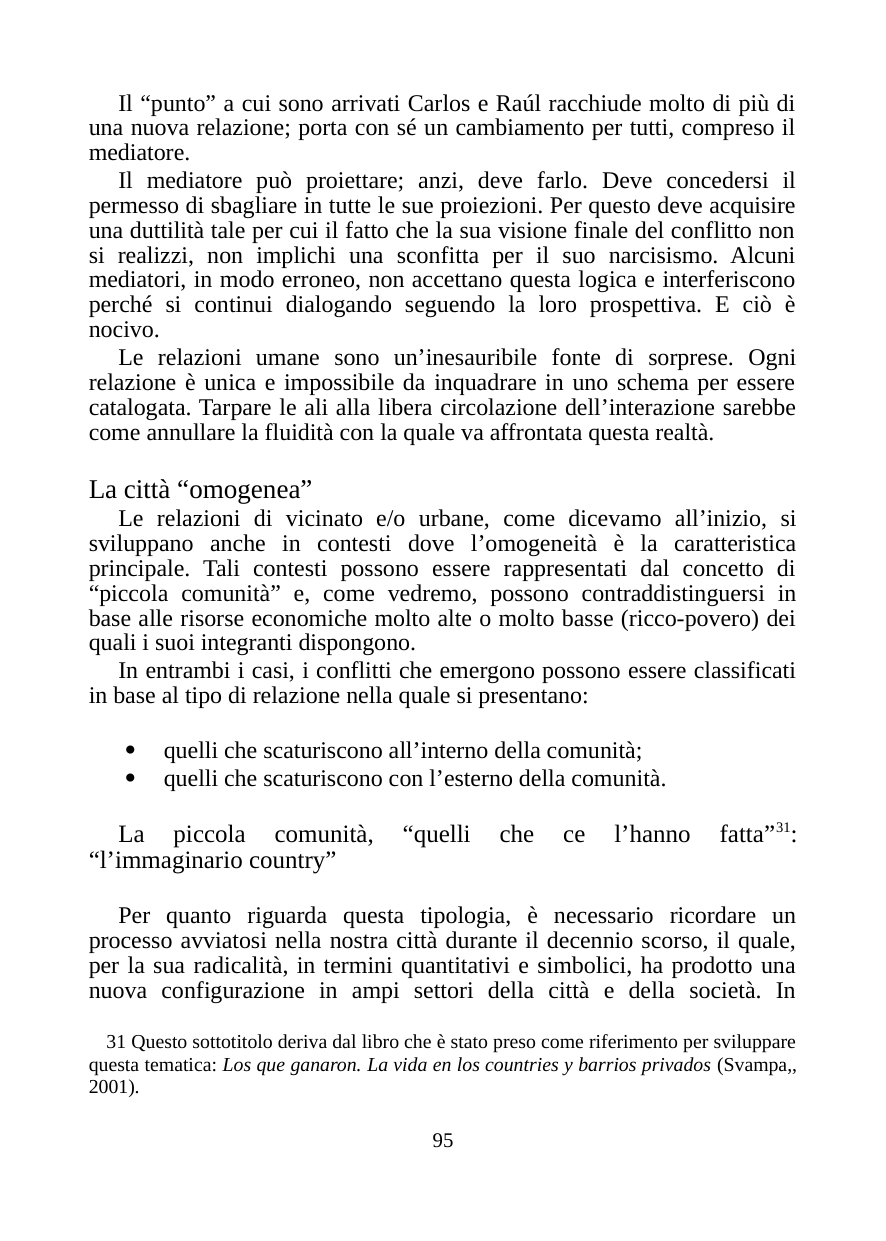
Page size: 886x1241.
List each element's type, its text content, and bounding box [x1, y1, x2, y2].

list quelli che scaturiscono con l’esterno della comunità. [126, 764, 797, 791]
text Il mediatore può proiettare; anzi, deve farlo. Deve concedersi il permesso di sbagliare in tutte le sue proiezioni. Per questo deve acquisire una duttilità tale per cui il fatto che la sua visione finale del conflitto non si realizzi, non implichi una sconfitta per il suo narcisismo. Alcuni mediatori, in modo erroneo, non accettano questa logica e interferiscono perché si continui dialogando seguendo la loro prospettiva. E ciò è nocivo. [88, 166, 797, 343]
text Il “punto” a cui sono arrivati Carlos e Raúl racchiude molto di più di una nuova relazione; porta con sé un cambiamento per tutti, compreso il mediatore. [88, 88, 797, 166]
text Questo sottotitolo deriva dal libro che è stato preso come riferimento per sviluppare questa tematica: Los que ganaron. La vida en los countries y barrios privados (Svampa,, 2001). [88, 1030, 797, 1098]
list quelli che scaturiscono all’interno della comunità; [126, 736, 797, 764]
text Le relazioni umane sono un’inesauribile fonte di sorprese. Ogni relazione è unica e impossibile da inquadrare in uno schema per essere catalogata. Tarpare le ali alla libera circolazione dell’interazione sarebbe come annullare la fluidità con la quale va affrontata questa realtà. [88, 343, 797, 445]
text Le relazioni di vicinato e/o urbane, come dicevamo all’inizio, si sviluppano anche in contesti dove l’omogeneità è la caratteristica principale. Tali contesti possono essere rappresentati dal concetto di “piccola comunità” e, come vedremo, possono contraddistinguersi in base alle risorse economiche molto alte o molto basse (ricco-povero) dei quali i suoi integranti dispongono. [88, 504, 797, 656]
subtitle La città “omogenea” [88, 473, 797, 504]
text La piccola comunità, “quelli che ce l’hanno fatta”: “l’immaginario country” [88, 819, 797, 874]
text In entrambi i casi, i conflitti che emergono possono essere classificati in base al tipo di relazione nella quale si presentano: [88, 656, 797, 708]
text Per quanto riguarda questa tipologia, è necessario ricordare un processo avviatosi nella nostra città durante il decennio scorso, il quale, per la sua radicalità, in termini quantitativi e simbolici, ha prodotto una nuova configurazione in ampi settori della città e della società. In [88, 901, 797, 1003]
